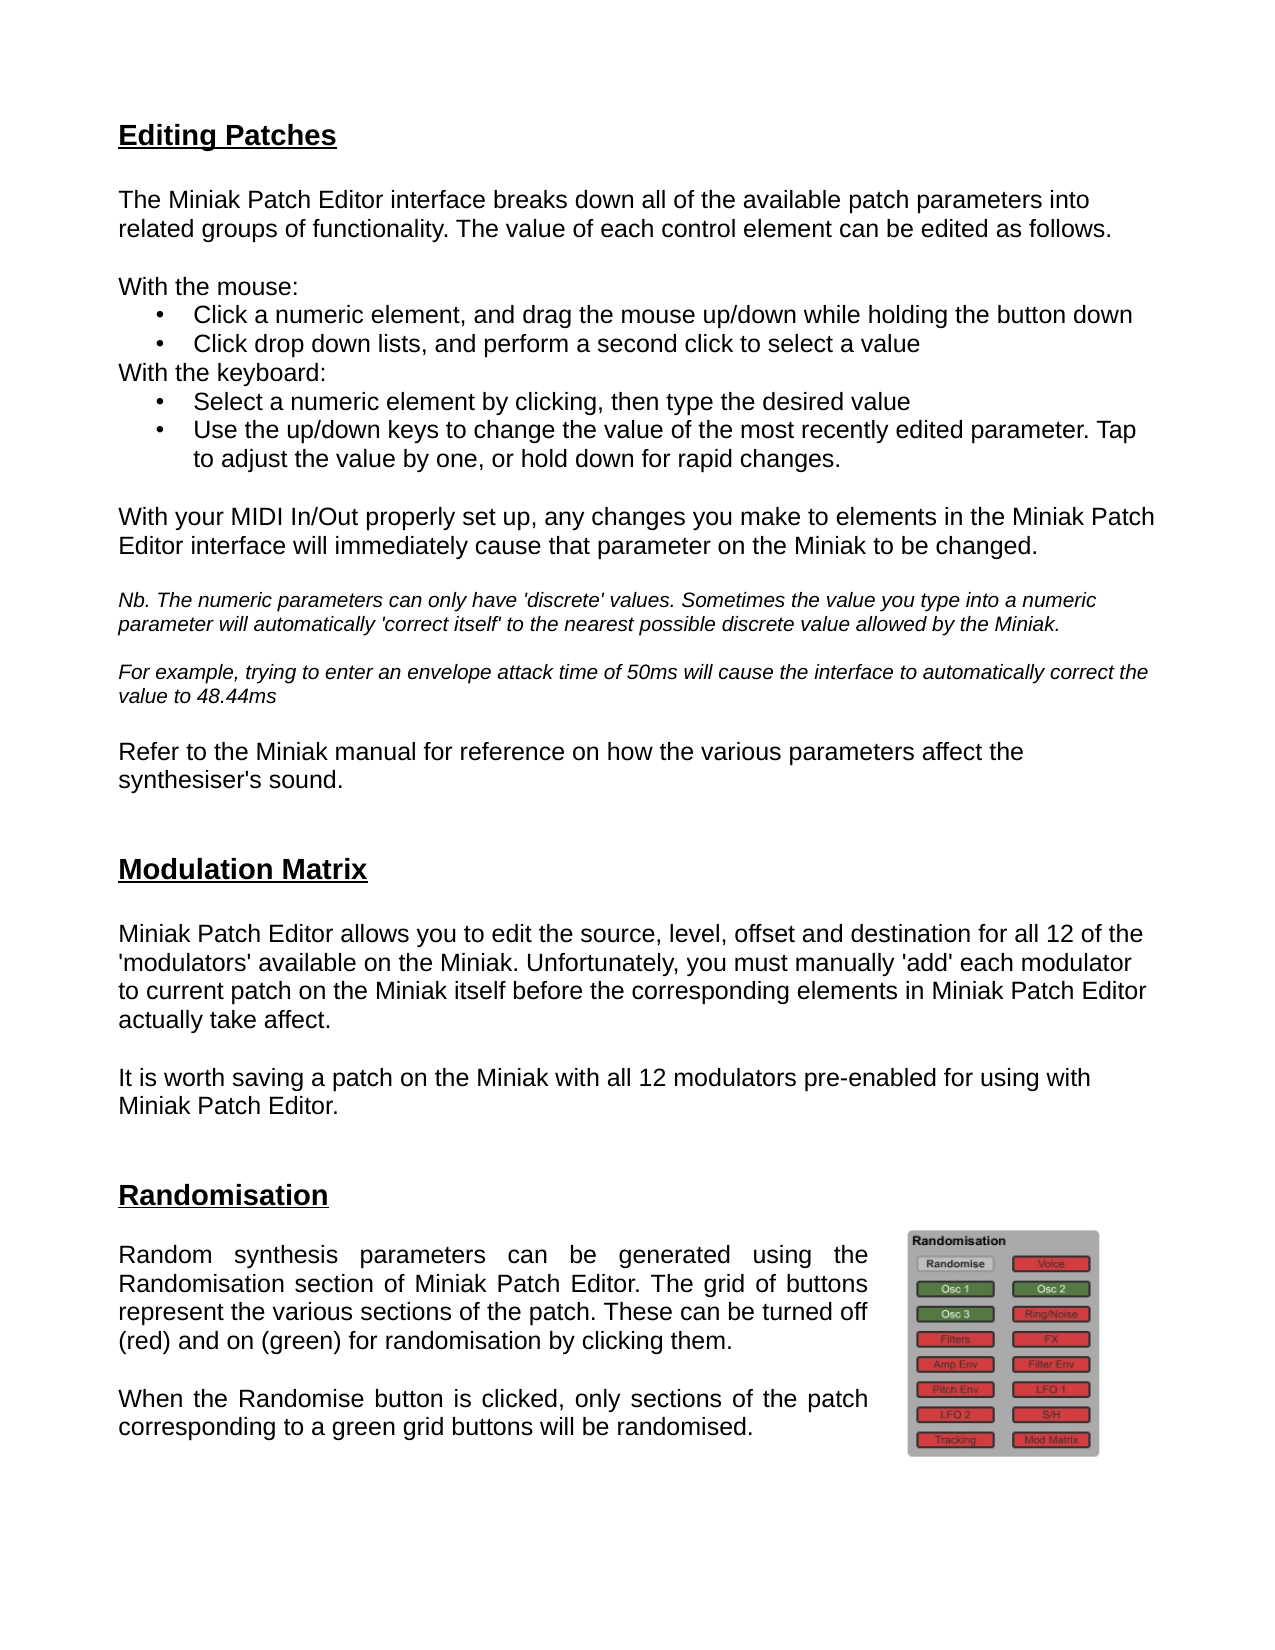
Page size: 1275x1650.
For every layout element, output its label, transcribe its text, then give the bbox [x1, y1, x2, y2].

text [1108, 1240, 1157, 1355]
text Editing Patches [118, 118, 1157, 152]
text For example, trying to enter an envelope attack time of 50ms will cause the interface to automatically correct the value to 48.44ms [118, 660, 1157, 708]
picture [899, 1222, 1108, 1463]
text Miniak Patch Editor allows you to edit the source, level, offset and destination for all 12 of the 'modulators' available on the Miniak. Unfortunately, you must manually 'add' each modulator to current patch on the Miniak itself before the corresponding elements in Miniak Patch Editor actually take affect. [118, 919, 1157, 1034]
text It is worth saving a patch on the Miniak with all 12 modulators pre-enabled for using with Miniak Patch Editor. [118, 1062, 1157, 1120]
text Randomisation [118, 1177, 1157, 1211]
text With the mouse: [118, 271, 1157, 300]
text Refer to the Miniak manual for reference on how the various parameters affect the synthesiser's sound. [118, 737, 1157, 794]
list Select a numeric element by clicking, then type the desired value [156, 387, 1157, 416]
text Modulation Matrix [118, 852, 1157, 885]
text [1108, 1383, 1157, 1441]
text Nb. The numeric parameters can only have 'discrete' values. Sometimes the value you type into a numeric parameter will automatically 'correct itself' to the nearest possible discrete value allowed by the Miniak. [118, 588, 1157, 636]
text Random synthesis parameters can be generated using the Randomisation section of Miniak Patch Editor. The grid of buttons represent the various sections of the patch. These can be turned off (red) and on (green) for randomisation by clicking them. [118, 1240, 899, 1355]
text With your MIDI In/Out properly set up, any changes you make to elements in the Miniak Patch Editor interface will immediately cause that parameter on the Miniak to be changed. [118, 502, 1157, 559]
list Click a numeric element, and drag the mouse up/down while holding the button down [156, 300, 1157, 329]
text When the Randomise button is clicked, only sections of the patch corresponding to a green grid buttons will be randomised. [118, 1383, 899, 1441]
text The Miniak Patch Editor interface breaks down all of the available patch parameters into related groups of functionality. The value of each control element can be edited as follows. [118, 185, 1157, 243]
text With the keyboard: [118, 358, 1157, 387]
list Click drop down lists, and perform a second click to select a value [156, 329, 1157, 358]
list Use the up/down keys to change the value of the most recently edited parameter. Tap to adjust the value by one, or hold down for rapid changes. [156, 416, 1157, 473]
